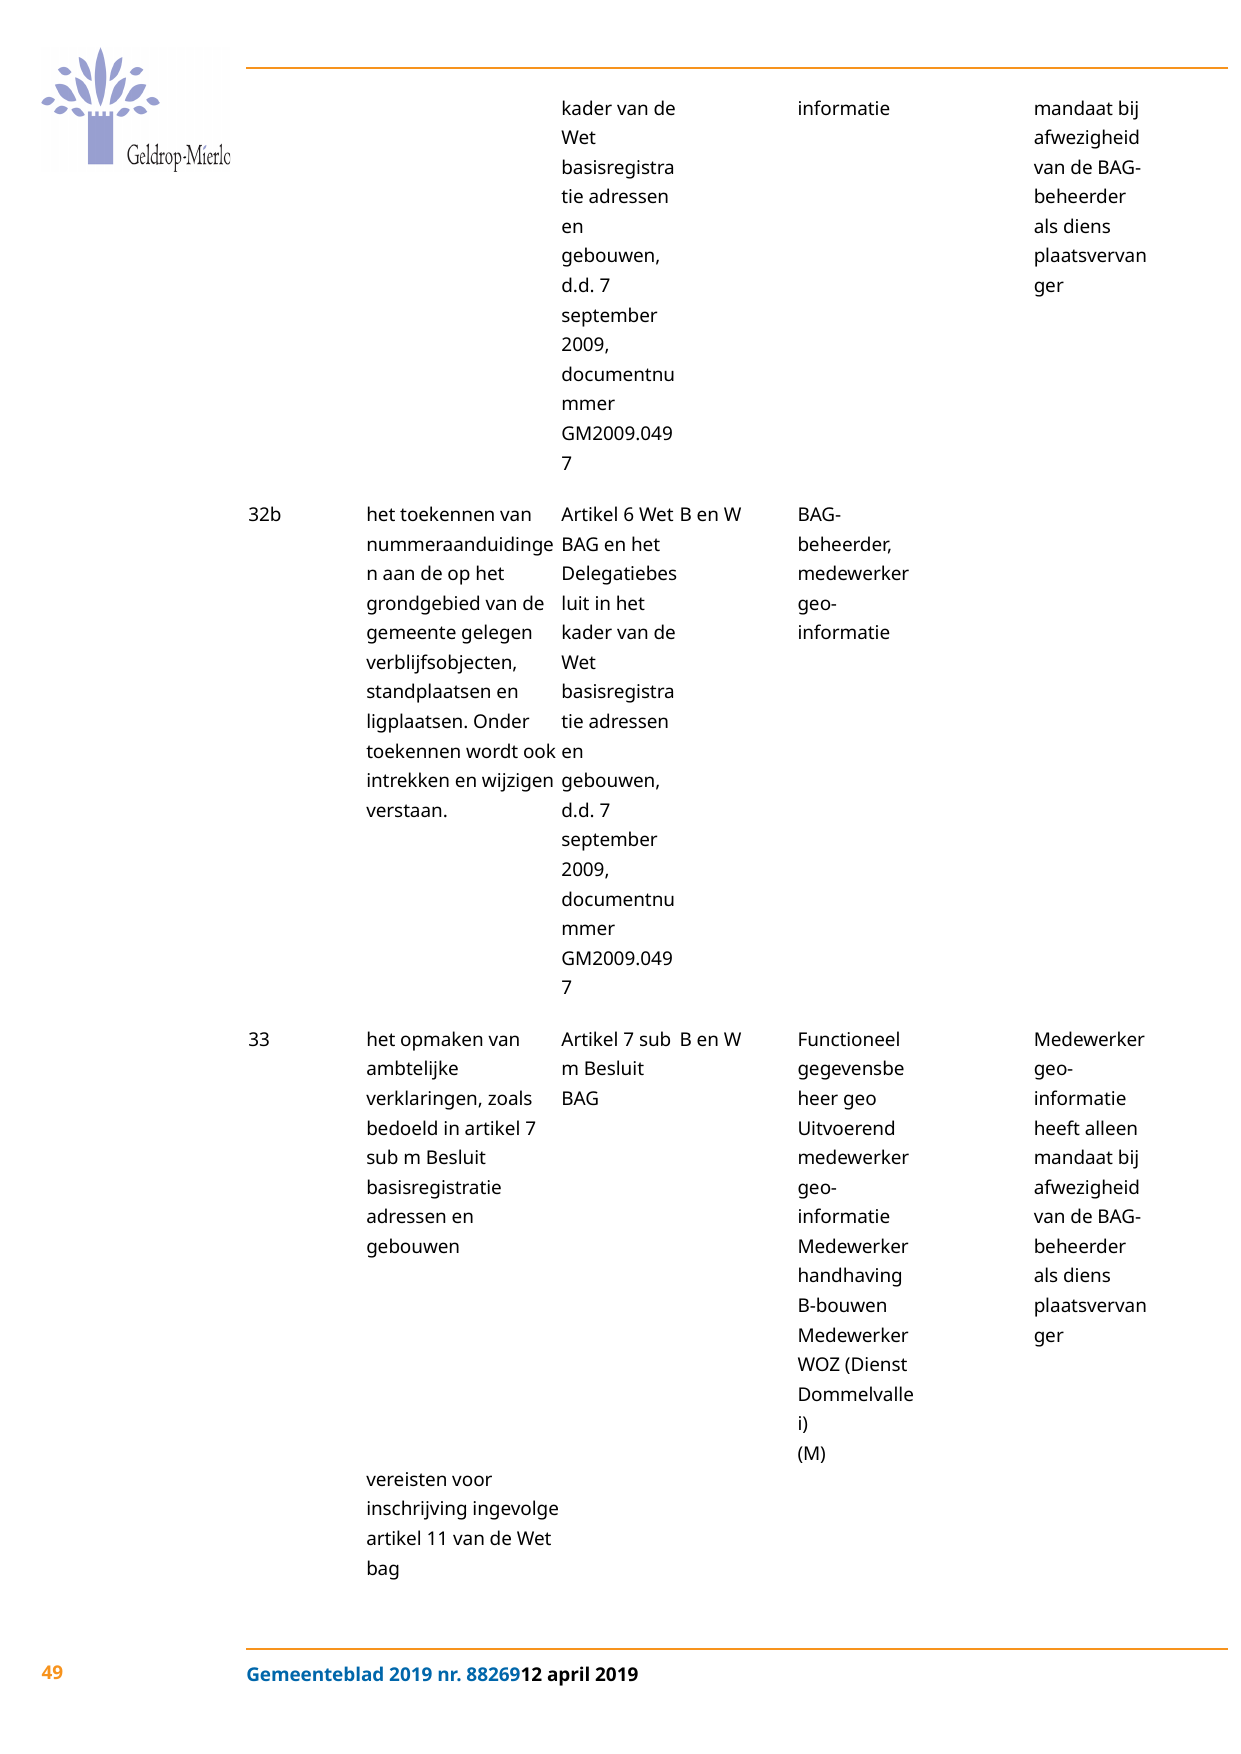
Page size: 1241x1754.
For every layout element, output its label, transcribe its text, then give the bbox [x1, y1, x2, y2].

table_cell Artikel 7 sub m Besluit BAG [561, 1026, 679, 1466]
table_cell [366, 95, 561, 476]
table_cell Artikel 6 Wet BAG en het Delegatiebesluit in het kader van de Wet basisregistratie adressen en gebouwen, d.d. 7 september 2009, documentnummer GM2009.0497 [561, 501, 679, 1000]
table_cell [1034, 1000, 1152, 1026]
table_cell [1034, 501, 1152, 1000]
table_cell [248, 95, 366, 476]
table_cell [915, 1466, 1033, 1580]
table_cell Medewerker geo-informatie heeft alleen mandaat bij afwezigheid van de BAG-beheerder als diens plaatsvervanger [1034, 1026, 1152, 1466]
table_cell B en W [679, 1026, 797, 1466]
table_cell B en W [679, 501, 797, 1000]
table_cell het toekennen van nummeraanduidingen aan de op het grondgebied van de gemeente gelegen verblijfsobjecten, standplaatsen en ligplaatsen. Onder toekennen wordt ook intrekken en wijzigen verstaan. [366, 501, 561, 1000]
table_cell 33 [248, 1026, 366, 1466]
table_cell [679, 95, 797, 476]
table_cell BAG-beheerder, medewerker geo-informatie [797, 501, 915, 1000]
table_cell vereisten voor inschrijving ingevolge artikel 11 van de Wet bag [366, 1466, 561, 1580]
table_cell [915, 1026, 1033, 1466]
table_cell [561, 1000, 679, 1026]
table_cell [248, 1466, 366, 1580]
table_cell Functioneel gegevensbeheer geo Uitvoerend medewerker geo-informatie Medewerker handhaving B-bouwen Medewerker WOZ (Dienst Dommelvallei) (M) [797, 1026, 915, 1466]
table_cell [915, 501, 1033, 1000]
table_cell informatie [797, 95, 915, 476]
table_cell [797, 1000, 915, 1026]
table_cell [1034, 476, 1152, 501]
table_cell [561, 1466, 679, 1580]
table_cell [797, 1466, 915, 1580]
table_cell [366, 1000, 561, 1026]
table_cell [679, 1000, 797, 1026]
table_cell 32b [248, 501, 366, 1000]
table_cell kader van de Wet basisregistratie adressen en gebouwen, d.d. 7 september 2009, documentnummer GM2009.0497 [561, 95, 679, 476]
table_cell [1034, 1466, 1152, 1580]
table_cell [915, 1000, 1033, 1026]
table_cell mandaat bij afwezigheid van de BAG-beheerder als diens plaatsvervanger [1034, 95, 1152, 476]
table_cell [248, 476, 366, 501]
table_cell [679, 476, 797, 501]
picture [41, 47, 231, 172]
table_cell het opmaken van ambtelijke verklaringen, zoals bedoeld in artikel 7 sub m Besluit basisregistratie adressen en gebouwen [366, 1026, 561, 1466]
table_cell [561, 476, 679, 501]
table_cell [915, 476, 1033, 501]
table_cell [248, 1000, 366, 1026]
table_cell [915, 95, 1033, 476]
table_cell [797, 476, 915, 501]
table_cell [679, 1466, 797, 1580]
table_cell [366, 476, 561, 501]
